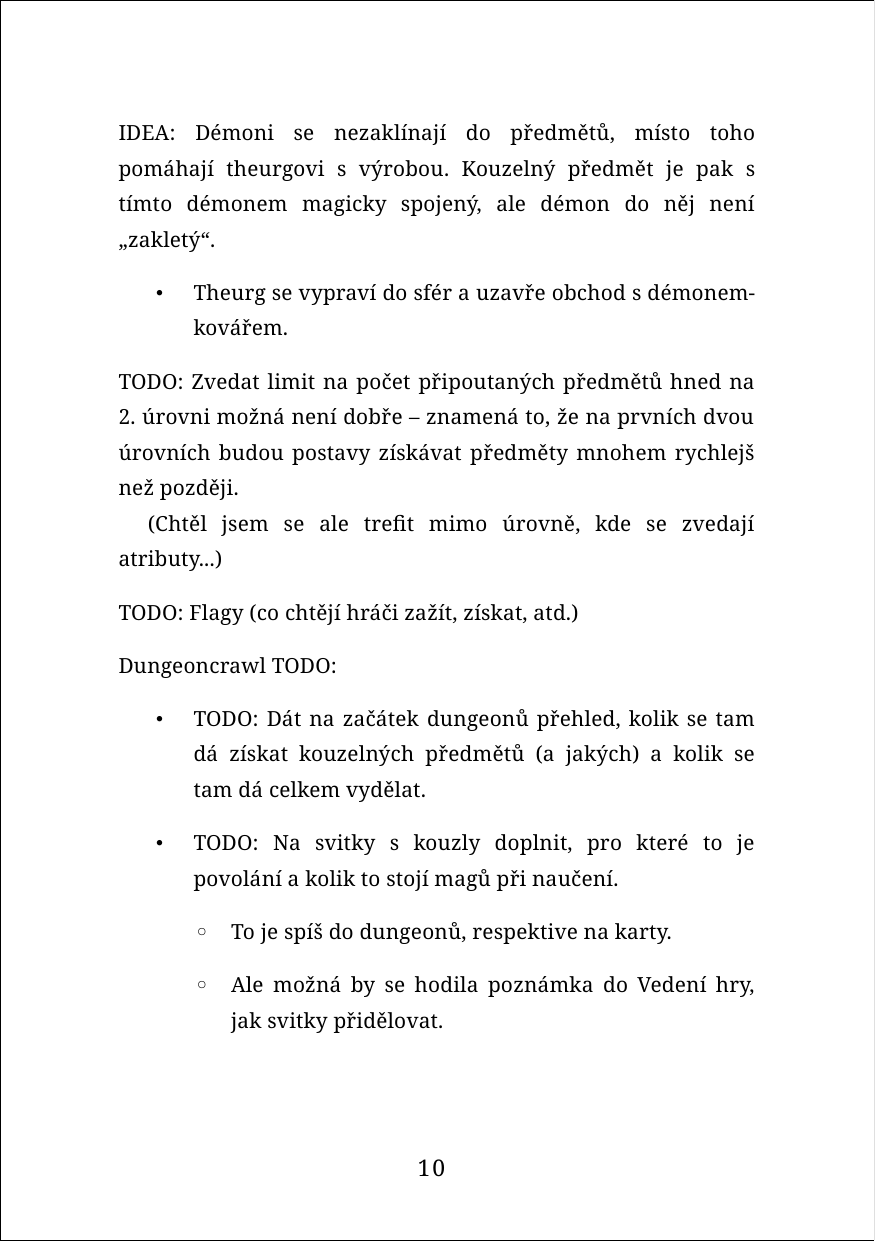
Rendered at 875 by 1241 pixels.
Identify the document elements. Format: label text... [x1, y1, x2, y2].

text TODO: Zvedat limit na počet připoutaných předmětů hned na 2. úrovni možná není dobře – znamená to, že na prvních dvou úrovních budou postavy získávat předměty mnohem rychlejš než později. (Chtěl jsem se ale trefit mimo úrovně, kde se zvedají atributy...) [118, 367, 756, 573]
list TODO: Dát na začátek dungeonů přehled, kolik se tam dá získat kouzelných předmětů (a jakých) a kolik se tam dá celkem vydělat. [156, 704, 756, 803]
text IDEA: Démoni se nezaklínají do předmětů, místo toho pomáhají theurgovi s výrobou. Kouzelný předmět je pak s tímto démonem magicky spojený, ale démon do něj není „zakletý“. [118, 118, 756, 253]
list Theurg se vypraví do sfér a uzavře obchod s démonem-kovářem. [156, 278, 756, 342]
list TODO: Na svitky s kouzly doplnit, pro které to je povolání a kolik to stojí magů při naučení. [156, 828, 756, 892]
text TODO: Flagy (co chtějí hráči zažít, získat, atd.) [118, 598, 756, 626]
list To je spíš do dungeonů, respektive na karty. [193, 917, 756, 946]
text Dungeoncrawl TODO: [118, 651, 756, 679]
list Ale možná by se hodila poznámka do Vedení hry, jak svitky přidělovat. [193, 970, 756, 1034]
